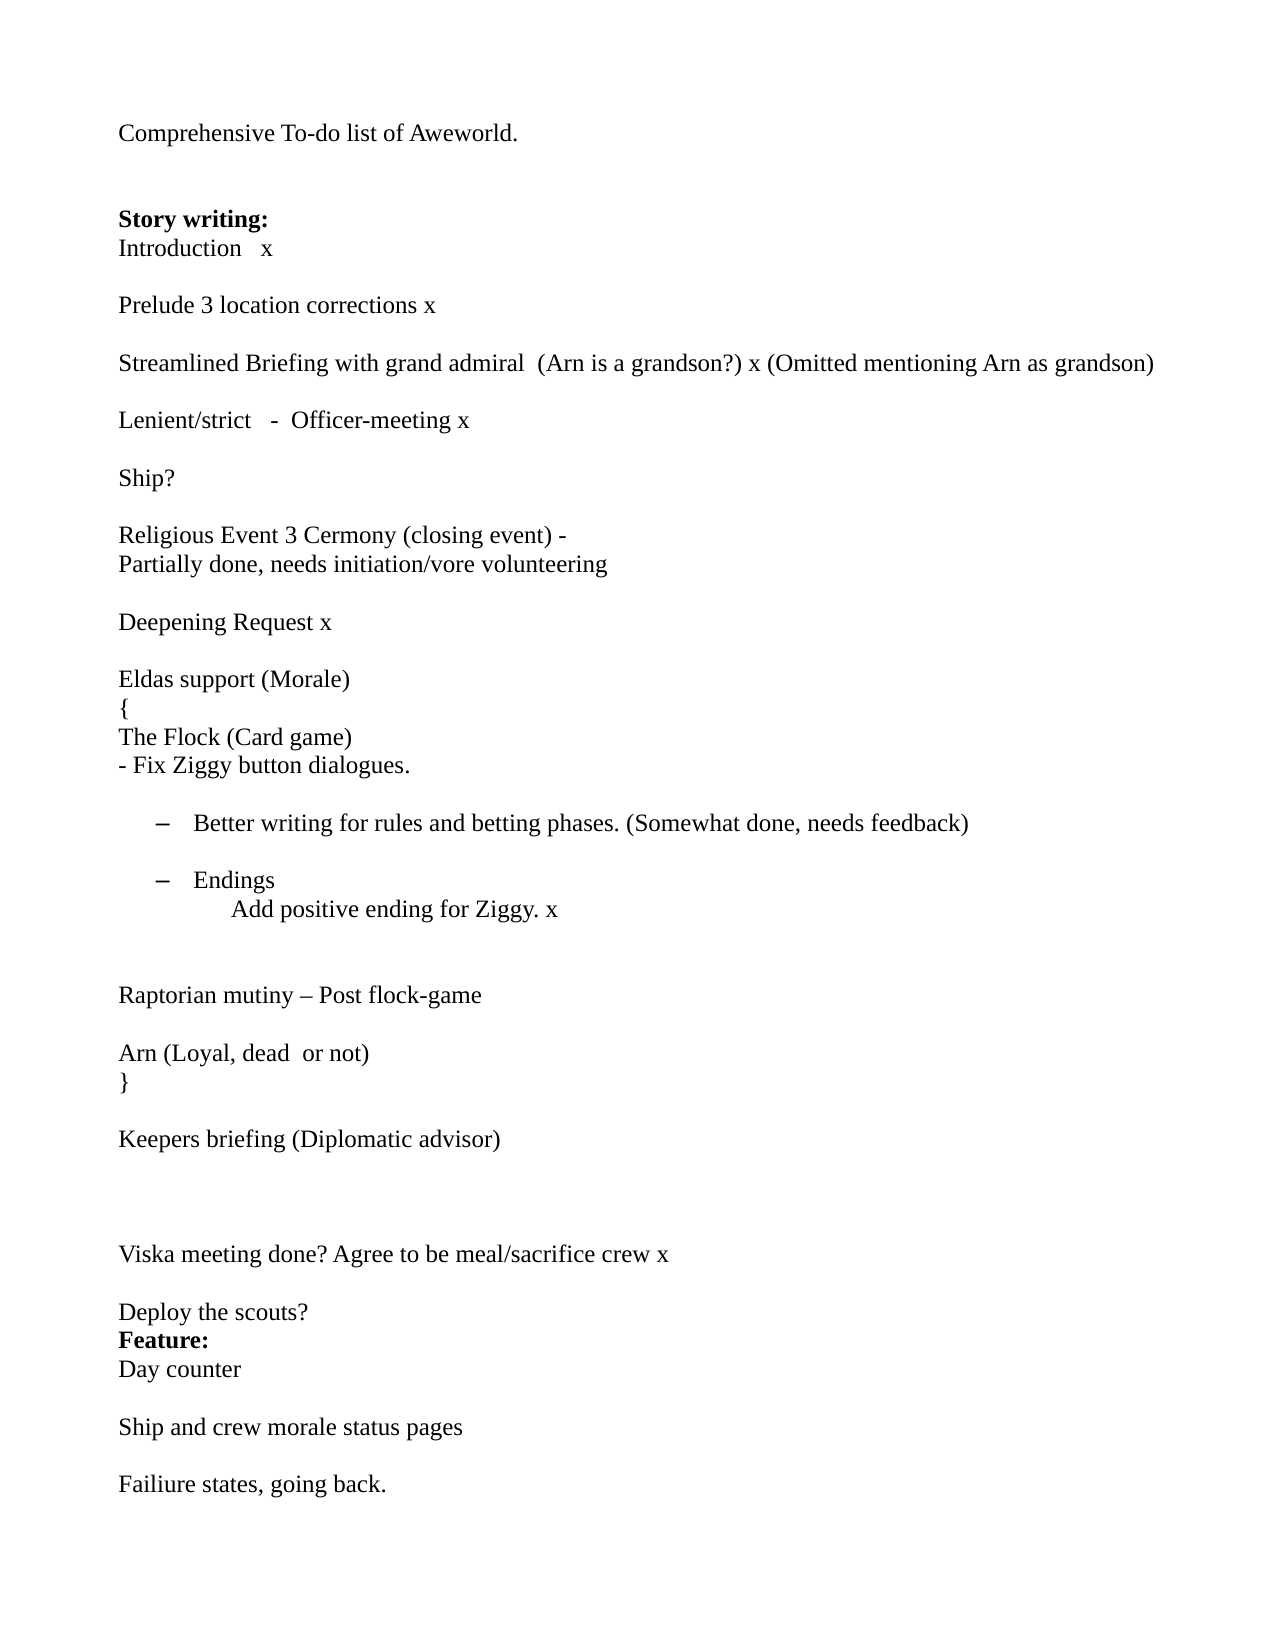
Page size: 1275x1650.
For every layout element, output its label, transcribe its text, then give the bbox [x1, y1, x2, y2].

text Eldas support (Morale) [118, 664, 1157, 693]
text The Flock (Card game) [118, 722, 1157, 751]
text { [118, 693, 1157, 722]
text Viska meeting done? Agree to be meal/sacrifice crew x [118, 1239, 1157, 1268]
text Keepers briefing (Diplomatic advisor) [118, 1124, 1157, 1153]
text Ship and crew morale status pages [118, 1412, 1157, 1441]
text Ship? [118, 463, 1157, 492]
text Prelude 3 location corrections x [118, 291, 1157, 319]
list Endings [156, 866, 1157, 894]
text Arn (Loyal, dead or not) [118, 1038, 1157, 1067]
list Add positive ending for Ziggy. x [193, 894, 1157, 923]
text - Fix Ziggy button dialogues. [118, 751, 1157, 779]
text Streamlined Briefing with grand admiral (Arn is a grandson?) x (Omitted mentioning Arn as grandson) [118, 348, 1157, 377]
text Story writing: [118, 204, 1157, 233]
text Deepening Request x [118, 607, 1157, 636]
text Partially done, needs initiation/vore volunteering [118, 549, 1157, 578]
text } [118, 1067, 1157, 1096]
text Comprehensive To-do list of Aweworld. [118, 118, 1157, 147]
text Deploy the scouts? [118, 1297, 1157, 1326]
text Religious Event 3 Cermony (closing event) - [118, 521, 1157, 549]
text Day counter [118, 1354, 1157, 1383]
text Raptorian mutiny – Post flock-game [118, 981, 1157, 1009]
text Feature: [118, 1326, 1157, 1354]
text Failiure states, going back. [118, 1469, 1157, 1498]
text Lenient/strict - Officer-meeting x [118, 406, 1157, 434]
list Better writing for rules and betting phases. (Somewhat done, needs feedback) [156, 808, 1157, 837]
text Introduction x [118, 233, 1157, 262]
